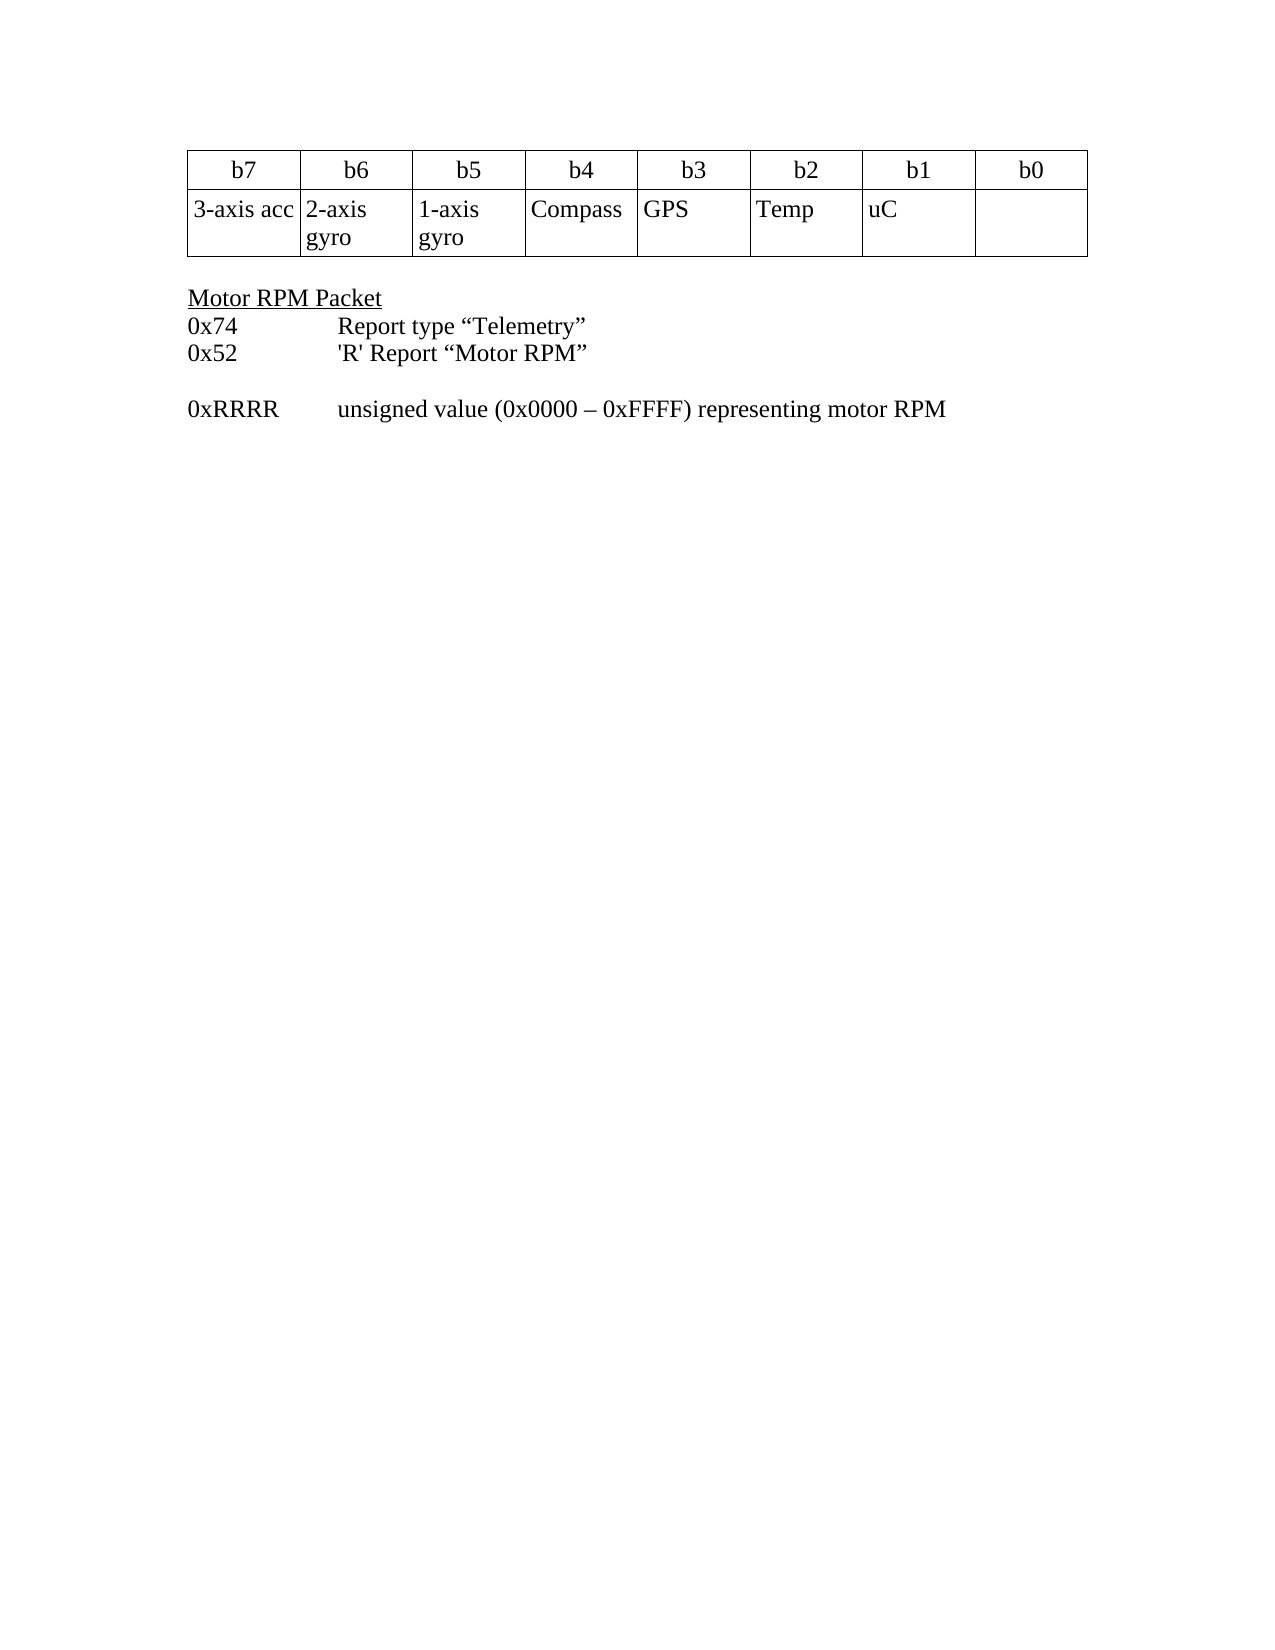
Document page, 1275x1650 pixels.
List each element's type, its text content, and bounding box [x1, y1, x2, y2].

table_cell Temp [751, 190, 862, 256]
table_header b1 [863, 151, 975, 189]
text 0x52 'R' Report “Motor RPM” [187, 339, 1087, 367]
table_cell 2-axis gyro [301, 190, 412, 256]
text 0x74 Report type “Telemetry” [187, 312, 1087, 339]
table_cell [976, 190, 1087, 256]
table_header b2 [751, 151, 862, 189]
table_header b5 [413, 151, 525, 189]
table_cell uC [863, 190, 975, 256]
table_header b6 [301, 151, 412, 189]
table_cell 3-axis acc [188, 190, 300, 256]
table_header b3 [638, 151, 750, 189]
table_cell Compass [526, 190, 637, 256]
table_header b7 [188, 151, 300, 189]
text 0xRRRR unsigned value (0x0000 – 0xFFFF) representing motor RPM [187, 395, 1087, 423]
table_header b4 [526, 151, 637, 189]
text Motor RPM Packet [187, 284, 1087, 312]
table_header b0 [976, 151, 1087, 189]
table_cell GPS [638, 190, 750, 256]
table_cell 1-axis gyro [413, 190, 525, 256]
